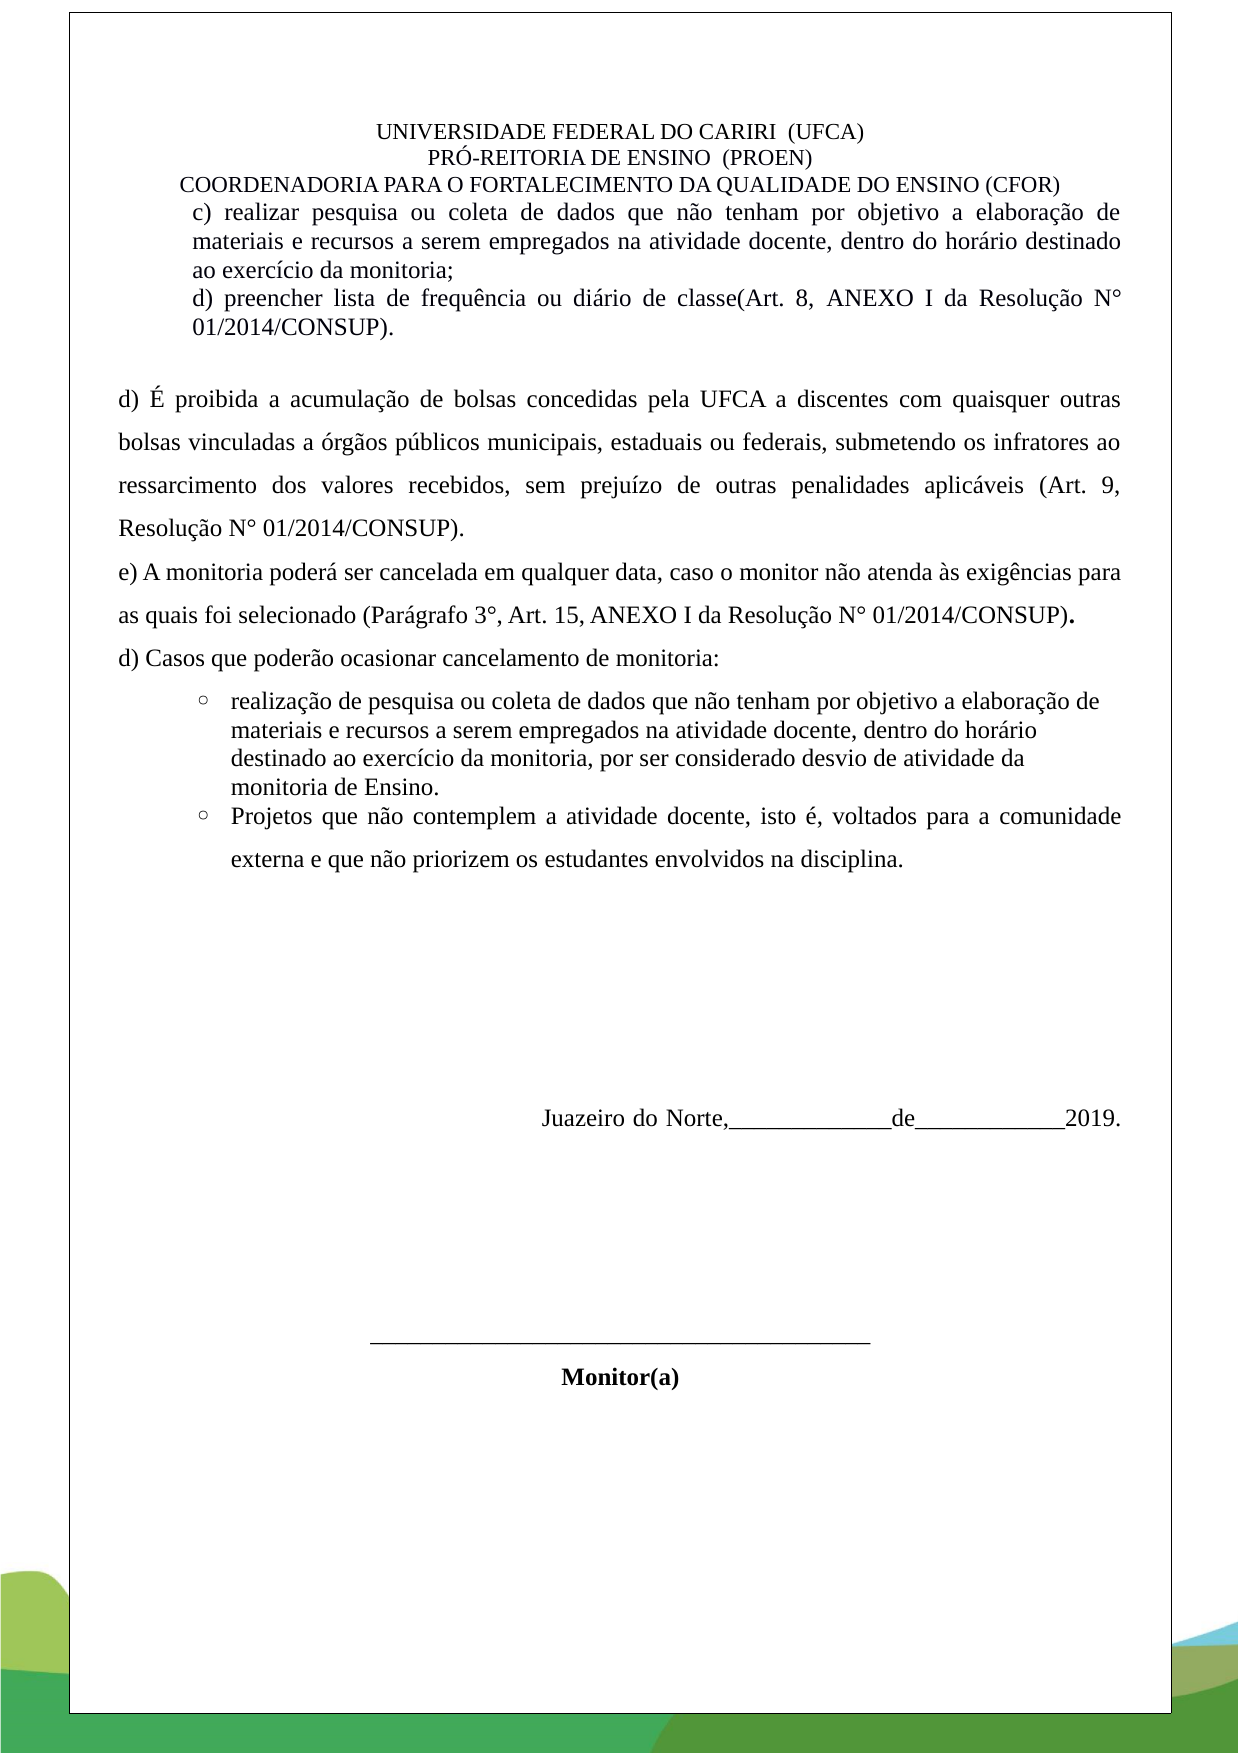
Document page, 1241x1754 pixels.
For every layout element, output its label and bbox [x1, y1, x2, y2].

picture [0, 1561, 1238, 1753]
